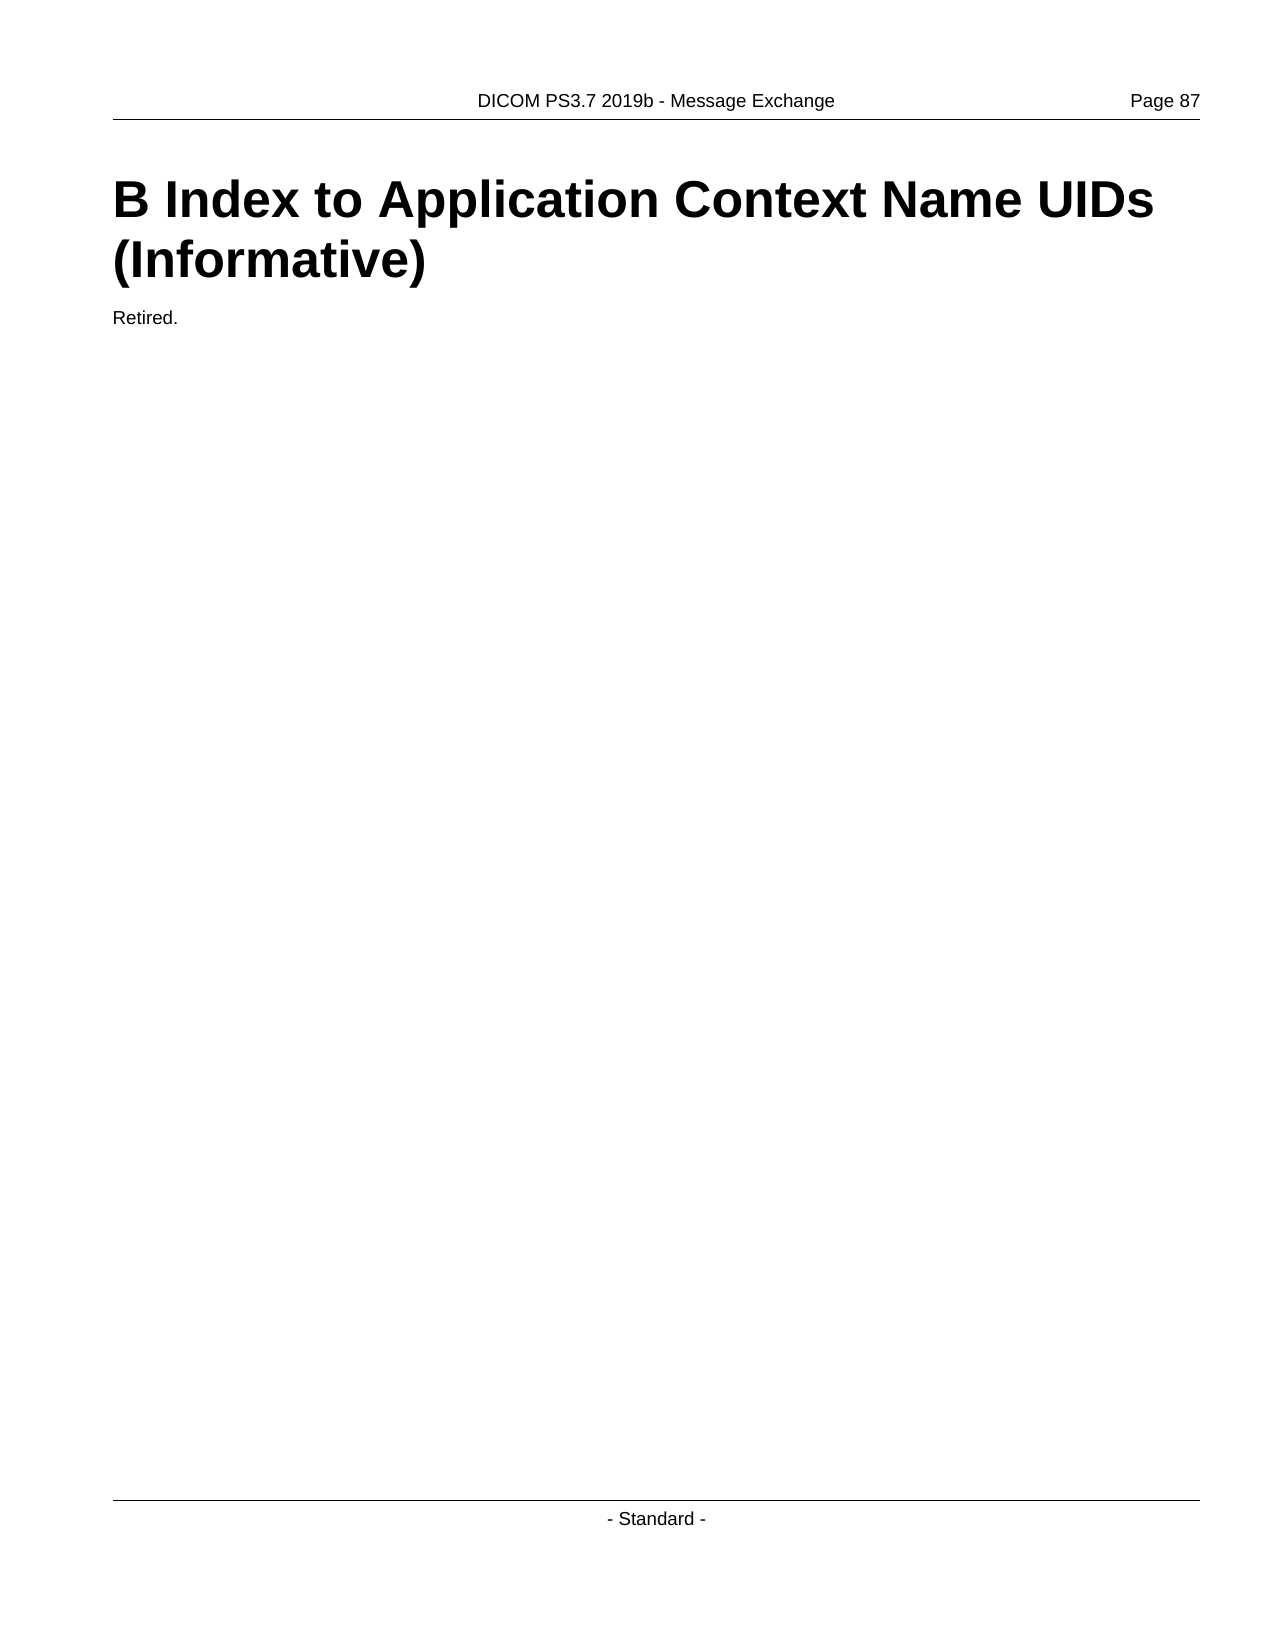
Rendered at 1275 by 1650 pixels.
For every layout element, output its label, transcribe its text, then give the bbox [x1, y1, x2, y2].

text B Index to Application Context Name UIDs (Informative) [112, 169, 1200, 288]
text Retired. [112, 307, 1200, 328]
